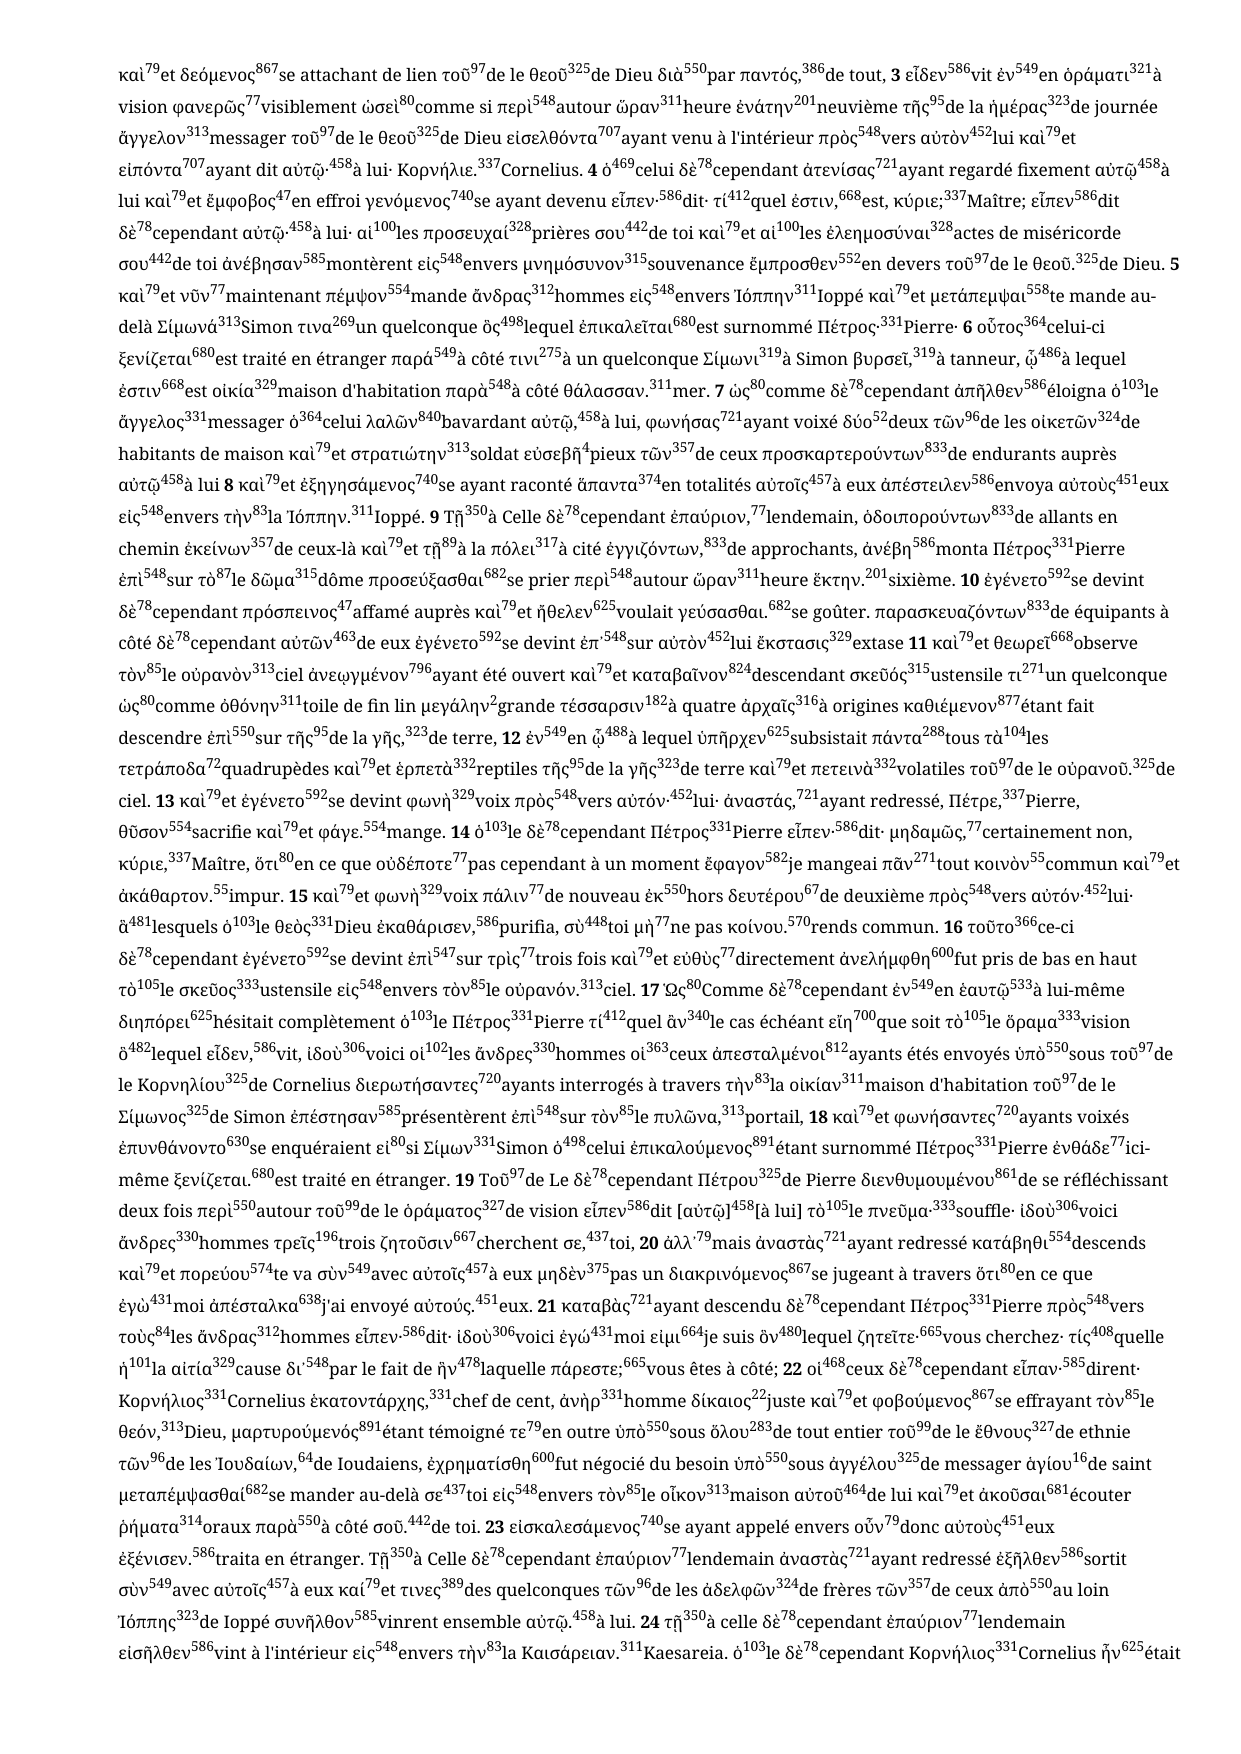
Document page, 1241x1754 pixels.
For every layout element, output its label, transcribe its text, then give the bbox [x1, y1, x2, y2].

text 1 Ἀνὴρ331Homme δέ78cependant τις287un quelconque ἐν549en Καισαρείᾳ317à Kaesareia ὀνόματι321à nom Κορνήλιος,331Cornelius, ἑκατοντάρχης331chef de cent ἐκ550hors σπείρης323de spirale τῆς356de celle καλουμένης883de étante appelée Ἰταλικῆς,40de Italique, 2 εὐσεβὴς71pieux καὶ79et φοβούμενος867se effrayant τὸν85le θεὸν313Dieu σὺν549avec παντὶ275à tout τῷ91à le οἴκῳ319à maison αὐτοῦ,464de lui, ποιῶν840faisant ἐλεημοσύνας310actes de miséricorde πολλὰς266nombreuses τῷ91à le λαῷ319à peuple καὶ79et δεόμενος867se attachant de lien τοῦ97de le θεοῦ325de Dieu διὰ550par παντός,386de tout, 3 εἶδεν586vit ἐν549en ὁράματι321à vision φανερῶς77visiblement ὡσεὶ80comme si περὶ548autour ὥραν311heure ἐνάτην201neuvième τῆς95de la ἡμέρας323de journée ἄγγελον313messager τοῦ97de le θεοῦ325de Dieu εἰσελθόντα707ayant venu à l'intérieur πρὸς548vers αὐτὸν452lui καὶ79et εἰπόντα707ayant dit αὐτῷ·458à lui· Κορνήλιε.337Cornelius. 4 ὁ469celui δὲ78cependant ἀτενίσας721ayant regardé fixement αὐτῷ458à lui καὶ79et ἔμφοβος47en effroi γενόμενος740se ayant devenu εἶπεν·586dit· τί412quel ἐστιν,668est, κύριε;337Maître; εἶπεν586dit δὲ78cependant αὐτῷ·458à lui· αἱ100les προσευχαί328prières σου442de toi καὶ79et αἱ100les ἐλεημοσύναι328actes de miséricorde σου442de toi ἀνέβησαν585montèrent εἰς548envers μνημόσυνον315souvenance ἔμπροσθεν552en devers τοῦ97de le θεοῦ.325de Dieu. 5 καὶ79et νῦν77maintenant πέμψον554mande ἄνδρας312hommes εἰς548envers Ἰόππην311Ioppé καὶ79et μετάπεμψαι558te mande au-delà Σίμωνά313Simon τινα269un quelconque ὃς498lequel ἐπικαλεῖται680est surnommé Πέτρος·331Pierre· 6 οὗτος364celui-ci ξενίζεται680est traité en étranger παρά549à côté τινι275à un quelconque Σίμωνι319à Simon βυρσεῖ,319à tanneur, ᾧ486à lequel ἐστιν668est οἰκία329maison d'habitation παρὰ548à côté θάλασσαν.311mer. 7 ὡς80comme δὲ78cependant ἀπῆλθεν586éloigna ὁ103le ἄγγελος331messager ὁ364celui λαλῶν840bavardant αὐτῷ,458à lui, φωνήσας721ayant voixé δύο52deux τῶν96de les οἰκετῶν324de habitants de maison καὶ79et στρατιώτην313soldat εὐσεβῆ4pieux τῶν357de ceux προσκαρτερούντων833de endurants auprès αὐτῷ458à lui 8 καὶ79et ἐξηγησάμενος740se ayant raconté ἅπαντα374en totalités αὐτοῖς457à eux ἀπέστειλεν586envoya αὐτοὺς451eux εἰς548envers τὴν83la Ἰόππην.311Ioppé. 9 Τῇ350à Celle δὲ78cependant ἐπαύριον,77lendemain, ὁδοιπορούντων833de allants en chemin ἐκείνων357de ceux-là καὶ79et τῇ89à la πόλει317à cité ἐγγιζόντων,833de approchants, ἀνέβη586monta Πέτρος331Pierre ἐπὶ548sur τὸ87le δῶμα315dôme προσεύξασθαι682se prier περὶ548autour ὥραν311heure ἕκτην.201sixième. 10 ἐγένετο592se devint δὲ78cependant πρόσπεινος47affamé auprès καὶ79et ἤθελεν625voulait γεύσασθαι.682se goûter. παρασκευαζόντων833de équipants à côté δὲ78cependant αὐτῶν463de eux ἐγένετο592se devint ἐπ᾽548sur αὐτὸν452lui ἔκστασις329extase 11 καὶ79et θεωρεῖ668observe τὸν85le οὐρανὸν313ciel ἀνεῳγμένον796ayant été ouvert καὶ79et καταβαῖνον824descendant σκεῦός315ustensile τι271un quelconque ὡς80comme ὀθόνην311toile de fin lin μεγάλην2grande τέσσαρσιν182à quatre ἀρχαῖς316à origines καθιέμενον877étant fait descendre ἐπὶ550sur τῆς95de la γῆς,323de terre, 12 ἐν549en ᾧ488à lequel ὑπῆρχεν625subsistait πάντα288tous τὰ104les τετράποδα72quadrupèdes καὶ79et ἑρπετὰ332reptiles τῆς95de la γῆς323de terre καὶ79et πετεινὰ332volatiles τοῦ97de le οὐρανοῦ.325de ciel. 13 καὶ79et ἐγένετο592se devint φωνὴ329voix πρὸς548vers αὐτόν·452lui· ἀναστάς,721ayant redressé, Πέτρε,337Pierre, θῦσον554sacrifie καὶ79et φάγε.554mange. 14 ὁ103le δὲ78cependant Πέτρος331Pierre εἶπεν·586dit· μηδαμῶς,77certainement non, κύριε,337Maître, ὅτι80en ce que οὐδέποτε77pas cependant à un moment ἔφαγον582je mangeai πᾶν271tout κοινὸν55commun καὶ79et ἀκάθαρτον.55impur. 15 καὶ79et φωνὴ329voix πάλιν77de nouveau ἐκ550hors δευτέρου67de deuxième πρὸς548vers αὐτόν·452lui· ἃ481lesquels ὁ103le θεὸς331Dieu ἐκαθάρισεν,586purifia, σὺ448toi μὴ77ne pas κοίνου.570rends commun. 16 τοῦτο366ce-ci δὲ78cependant ἐγένετο592se devint ἐπὶ547sur τρὶς77trois fois καὶ79et εὐθὺς77directement ἀνελήμφθη600fut pris de bas en haut τὸ105le σκεῦος333ustensile εἰς548envers τὸν85le οὐρανόν.313ciel. 17 Ὡς80Comme δὲ78cependant ἐν549en ἑαυτῷ533à lui-même διηπόρει625hésitait complètement ὁ103le Πέτρος331Pierre τί412quel ἂν340le cas échéant εἴη700que soit τὸ105le ὅραμα333vision ὃ482lequel εἶδεν,586vit, ἰδοὺ306voici οἱ102les ἄνδρες330hommes οἱ363ceux ἀπεσταλμένοι812ayants étés envoyés ὑπὸ550sous τοῦ97de le Κορνηλίου325de Cornelius διερωτήσαντες720ayants interrogés à travers τὴν83la οἰκίαν311maison d'habitation τοῦ97de le Σίμωνος325de Simon ἐπέστησαν585présentèrent ἐπὶ548sur τὸν85le πυλῶνα,313portail, 18 καὶ79et φωνήσαντες720ayants voixés ἐπυνθάνοντο630se enquéraient εἰ80si Σίμων331Simon ὁ498celui ἐπικαλούμενος891étant surnommé Πέτρος331Pierre ἐνθάδε77ici-même ξενίζεται.680est traité en étranger. 19 Τοῦ97de Le δὲ78cependant Πέτρου325de Pierre διενθυμουμένου861de se réfléchissant deux fois περὶ550autour τοῦ99de le ὁράματος327de vision εἶπεν586dit [αὐτῷ]458[à lui] τὸ105le πνεῦμα·333souffle· ἰδοὺ306voici ἄνδρες330hommes τρεῖς196trois ζητοῦσιν667cherchent σε,437toi, 20 ἀλλ᾽79mais ἀναστὰς721ayant redressé κατάβηθι554descends καὶ79et πορεύου574te va σὺν549avec αὐτοῖς457à eux μηδὲν375pas un διακρινόμενος867se jugeant à travers ὅτι80en ce que ἐγὼ431moi ἀπέσταλκα638j'ai envoyé αὐτούς.451eux. 21 καταβὰς721ayant descendu δὲ78cependant Πέτρος331Pierre πρὸς548vers τοὺς84les ἄνδρας312hommes εἶπεν·586dit· ἰδοὺ306voici ἐγώ431moi εἰμι664je suis ὃν480lequel ζητεῖτε·665vous cherchez· τίς408quelle ἡ101la αἰτία329cause δι᾽548par le fait de ἣν478laquelle πάρεστε;665vous êtes à côté; 22 οἱ468ceux δὲ78cependant εἶπαν·585dirent· Κορνήλιος331Cornelius ἑκατοντάρχης,331chef de cent, ἀνὴρ331homme δίκαιος22juste καὶ79et φοβούμενος867se effrayant τὸν85le θεόν,313Dieu, μαρτυρούμενός891étant témoigné τε79en outre ὑπὸ550sous ὅλου283de tout entier τοῦ99de le ἔθνους327de ethnie τῶν96de les Ἰουδαίων,64de Ioudaiens, ἐχρηματίσθη600fut négocié du besoin ὑπὸ550sous ἀγγέλου325de messager ἁγίου16de saint μεταπέμψασθαί682se mander au-delà σε437toi εἰς548envers τὸν85le οἶκον313maison αὐτοῦ464de lui καὶ79et ἀκοῦσαι681écouter ῥήματα314oraux παρὰ550à côté σοῦ.442de toi. 23 εἰσκαλεσάμενος740se ayant appelé envers οὖν79donc αὐτοὺς451eux ἐξένισεν.586traita en étranger. Τῇ350à Celle δὲ78cependant ἐπαύριον77lendemain ἀναστὰς721ayant redressé ἐξῆλθεν586sortit σὺν549avec αὐτοῖς457à eux καί79et τινες389des quelconques τῶν96de les ἀδελφῶν324de frères τῶν357de ceux ἀπὸ550au loin Ἰόππης323de Ioppé συνῆλθον585vinrent ensemble αὐτῷ.458à lui. 24 τῇ350à celle δὲ78cependant ἐπαύριον77lendemain εἰσῆλθεν586vint à l'intérieur εἰς548envers τὴν83la Καισάρειαν.311Kaesareia. ὁ103le δὲ78cependant Κορνήλιος331Cornelius ἦν625était προσδοκῶν840attendant αὐτοὺς451eux συγκαλεσάμενος740se ayant appelé ensemble τοὺς84les συγγενεῖς52congénitaux αὐτοῦ464de lui καὶ79et τοὺς84les ἀναγκαίους3nécessaires φίλους.52amis. 25 Ὡς80Comme δὲ78cependant ἐγένετο592se devint τοῦ360de ce εἰσελθεῖν681venir à l'intérieur τὸν85le Πέτρον,313Pierre, συναντήσας721ayant rencontré avec αὐτῷ458à lui ὁ103le Κορνήλιος331Cornelius πεσὼν721ayant tombé ἐπὶ548sur τοὺς244les πόδας312pieds προσεκύνησεν.586prosterna vers. 26 ὁ103le δὲ78cependant Πέτρος331Pierre ἤγειρεν586éveilla αὐτὸν452lui λέγων·840disant· ἀνάστηθι·554redresse· καὶ77aussi ἐγὼ431moi αὐτὸς513moi-même ἄνθρωπός331être humain εἰμι.664je suis. 27 καὶ79et συνομιλῶν840conversant avec αὐτῷ458à lui εἰσῆλθεν586vint à l'intérieur καὶ79et εὑρίσκει668trouve συνεληλυθότας769ayants venus ensemble πολλούς,372nombreux, 28 ἔφη625déclarait τε79en outre πρὸς548vers αὐτούς·451eux· ὑμεῖς447vous ἐπίστασθε671vous vous établissez sûrement ὡς77comme ἀθέμιτόν49illicite ἐστιν668est ἀνδρὶ319à homme Ἰουδαίῳ10à Ioudaien κολλᾶσθαι692être collé ἢ79ou προσέρχεσθαι690se venir vers ἀλλοφύλῳ·59à d'autre tribu· κἀμοὶ420à et moi ὁ103le θεὸς331Dieu ἔδειξεν586montra μηδένα269pas un κοινὸν53commun ἢ79ou ἀκάθαρτον53impur λέγειν689dire ἄνθρωπον·313être humain· 29 διὸ79c'est pourquoi καὶ77aussi ἀναντιρρήτως77incontestablement ἦλθον582je vins μεταπεμφθείς.760ayant été mandé au-delà. πυνθάνομαι670je m'enquiers οὖν79donc τίνι165à quel λόγῳ319à discours μετεπέμψασθέ589vous vous mandâtes au-delà με;417moi; 30 καὶ79et ὁ103le Κορνήλιος331Cornelius ἔφη·625déclarait· ἀπὸ550au loin τετάρτης209de quatrième ἡμέρας323de journée μέχρι552jusqu'à ταύτης148de celle-ci τῆς95de la ὥρας323de heure ἤμην627je m'étais τὴν83la ἐνάτην51neuvième προσευχόμενος867se priant ἐν549en τῷ91à le οἴκῳ319à maison μου,424de moi, καὶ79et ἰδοὺ306voici ἀνὴρ331homme ἔστη586dressa ἐνώπιόν552en devant μου424de moi ἐν549en ἐσθῆτι317à habillement λαμπρᾷ8à brillante 31 καὶ79et φησίν·668déclare· Κορνήλιε,337Cornelius, εἰσηκούσθη600fut écouté envers σου442de toi ἡ101la προσευχὴ329prière καὶ79et αἱ100les ἐλεημοσύναι328actes de miséricorde σου442de toi ἐμνήσθησαν599furent mémorisé ἐνώπιον552en devant τοῦ97de le θεοῦ.325de Dieu. 32 πέμψον554mande οὖν79donc εἰς548envers Ἰόππην311Ioppé καὶ79et μετακάλεσαι558te appelle avec au-delà Σίμωνα313Simon ὃς498lequel ἐπικαλεῖται680est surnommé Πέτρος,331Pierre, οὗτος364celui-ci ξενίζεται680est traité en étranger ἐν549en οἰκίᾳ317à maison d'habitation Σίμωνος325de Simon βυρσέως325de tanneur παρὰ548à côté θάλασσαν.311mer. 33 ἐξαυτῆς77immédiatement οὖν79donc ἔπεμψα582je mandai πρὸς548vers σέ,437toi, σύ448toi τε79en outre καλῶς77bellement ἐποίησας584tu fis παραγενόμενος.740se ayant devenu à côté. νῦν77maintenant οὖν79donc πάντες389tous ἡμεῖς430nous ἐνώπιον552en devant τοῦ97de le θεοῦ325de Dieu πάρεσμεν663nous sommes à côté ἀκοῦσαι681écouter πάντα270tous τὰ347ces προστεταγμένα797ayants étés ordonnancés auprès σοι439à toi ὑπὸ550sous τοῦ97de le κυρίου.325de Maître. 34 Ἀνοίξας721Ayant ouvert δὲ78cependant Πέτρος331Pierre τὸ87le στόμα315bouche εἶπεν·586dit· ἐπ᾽550sur ἀληθείας323de vérité καταλαμβάνομαι670je me prends de haut en bas ὅτι80en ce que οὐκ77non ἔστιν668est προσωπολήμπτης331preneur de face ὁ103le θεός,331Dieu, 35 ἀλλ᾽79mais ἐν549en παντὶ277à tout ἔθνει321à ethnie ὁ364celui φοβούμενος867se effrayant αὐτὸν452lui καὶ79et ἐργαζόμενος867se mettant au travail δικαιοσύνην311justice δεκτὸς47acceptable αὐτῷ458à lui ἐστιν.668est. 36 τὸν85le λόγον313discours [ὃν]480[lequel] ἀπέστειλεν586envoya τοῖς90à les υἱοῖς318à fils Ἰσραὴλ325de Israël εὐαγγελιζόμενος867se évangélisant εἰρήνην311paix διὰ550par Ἰησοῦ325de Iésous Χριστοῦ,325de Christ, οὗτός364celui-ci ἐστιν668est πάντων383de tous κύριος,331Maître, 37 ὑμεῖς447vous οἴδατε639vous avez su τὸ87le γενόμενον728se ayant devenu ῥῆμα315oral καθ᾽550contre ὅλης279de toute entière τῆς95de la Ἰουδαίας,323de Ioudaia, ἀρξάμενος740se ayant originé ἀπὸ550au loin τῆς95de la Γαλιλαίας323de Galilée μετὰ548après τὸ87le βάπτισμα315baptême ὃ482lequel ἐκήρυξεν586annonça Ἰωάννης,331Ioannes, 38 Ἰησοῦν313Iésous τὸν346celui ἀπὸ550au loin Ναζαρέθ,323de Nazareth, ὡς77comme ἔχρισεν586oignit αὐτὸν452lui ὁ103le θεὸς331Dieu πνεύματι321à souffle ἁγίῳ12à saint καὶ79et δυνάμει,317à puissance, ὃς498lequel διῆλθεν586passa à travers εὐεργετῶν840travaillant au bien καὶ79et ἰώμενος867se guérissant πάντας372tous τοὺς345ceux καταδυναστευομένους874étants régnés en dynastes de haut en bas ὑπὸ550sous τοῦ97de le διαβόλου,65de diable, ὅτι80en ce que ὁ103le θεὸς331Dieu ἦν625était μετ᾽550avec αὐτοῦ.464de lui. 39 καὶ79et ἡμεῖς430nous μάρτυρες330témoins πάντων385de tous ὧν493de lesquels ἐποίησεν586fit ἔν549en τε79en outre τῇ89à la χώρᾳ317à région τῶν96de les Ἰουδαίων64de Ioudaiens καὶ79et [ἐν]549[en] Ἰερουσαλήμ.317à Ierousalem. ὃν480lequel καὶ77aussi ἀνεῖλαν585saisirent de bas en haut κρεμάσαντες720ayants suspendus ἐπὶ550sur ξύλου,327de bois, 40 τοῦτον346celui-ci ὁ103le θεὸς331Dieu ἤγειρεν586éveilla [ἐν]549[en] τῇ89à la τρίτῃ206à troisième ἡμέρᾳ317à journée καὶ79et ἔδωκεν586donna αὐτὸν452lui ἐμφανῆ32visible dedans γενέσθαι,682se devenir, 41 οὐ77non παντὶ275à tout τῷ91à le λαῷ,319à peuple, ἀλλὰ79mais μάρτυσιν318à témoins τοῖς351à ceux προκεχειροτονημένοις800à ayants étés désignés de main d'avance ὑπὸ550sous τοῦ97de le θεοῦ,325de Dieu, ἡμῖν,419à nous, οἵτινες497lesquels des quelconques συνεφάγομεν581nous mangeâmes avec καὶ79et συνεπίομεν581nous bûmes avec αὐτῷ458à lui μετὰ548après τὸ348ce ἀναστῆναι681redresser αὐτὸν452lui ἐκ550hors νεκρῶν·64de morts· 42 καὶ79et παρήγγειλεν586messagea à côté ἡμῖν419à nous κηρύξαι681annoncer τῷ91à le λαῷ319à peuple καὶ79et διαμαρτύρασθαι682se passer témoignage ὅτι80en ce que οὗτός364celui-ci ἐστιν668est ὁ364celui ὡρισμένος813ayant été limité ὑπὸ550sous τοῦ97de le θεοῦ325de Dieu κριτὴς331juge ζώντων833de vivants καὶ79et νεκρῶν.64de morts. 43 τούτῳ352à celui-ci πάντες286tous οἱ102les προφῆται330prophètes μαρτυροῦσιν667témoignent ἄφεσιν311abandon ἁμαρτιῶν322de fautes λαβεῖν681prendre διὰ550par τοῦ99de le ὀνόματος327de nom αὐτοῦ464de lui πάντα373tout τὸν346celui πιστεύοντα822croyant εἰς548envers αὐτόν.452lui. 44 Ἔτι77Encore λαλοῦντος834de bavardant τοῦ97de le Πέτρου325de Pierre τὰ86les ῥήματα314oraux ταῦτα139ces-ci ἐπέπεσεν586tomba dessus τὸ105le πνεῦμα333souffle τὸ105le ἅγιον24saint ἐπὶ548sur πάντας372tous τοὺς345ceux ἀκούοντας821écoutants τὸν85le λόγον.313discours. 45 καὶ79et ἐξέστησαν585extasièrent οἱ102les ἐκ550hors περιτομῆς323de circoncision πιστοὶ70croyables ὅσοι497autant lesquels συνῆλθαν585vinrent ensemble τῷ91à le Πέτρῳ,319à Pierre, ὅτι80en ce que καὶ77aussi ἐπὶ548sur τὰ86les ἔθνη314ethnies ἡ101la δωρεὰ329gratification τοῦ99de le ἁγίου18de saint πνεύματος327de souffle ἐκκέχυται·654a été déversé· 46 ἤκουον624écoutaient γὰρ79car αὐτῶν463de eux λαλούντων833de bavardants γλώσσαις316à langues καὶ79et μεγαλυνόντων833de magnifiants τὸν85le θεόν.313Dieu. τότε77alors ἀπεκρίθη600fut répondu Πέτρος·331Pierre· 47 μήτι340ne serait-ce que τὸ87le ὕδωρ315eau δύναται674se peut κωλῦσαί681empêcher τις390un quelconque τοῦ360de ce μὴ77ne pas βαπτισθῆναι683être baptisé τούτους,345ceux-ci, οἵτινες497lesquels des quelconques τὸ87le πνεῦμα315souffle τὸ87le ἅγιον6saint ἔλαβον585prirent ὡς80comme καὶ77aussi ἡμεῖς;430nous; 48 προσέταξεν586ordonnança auprès δὲ78cependant αὐτοὺς451eux ἐν549en τῷ93à le ὀνόματι321à nom Ἰησοῦ325de Iésous Χριστοῦ325de Christ βαπτισθῆναι.683être baptisé. τότε77alors ἠρώτησαν585interrogèrent αὐτὸν452lui ἐπιμεῖναι681rester sur ἡμέρας310journées τινάς.266des quelconques. [118, 59, 1181, 1665]
